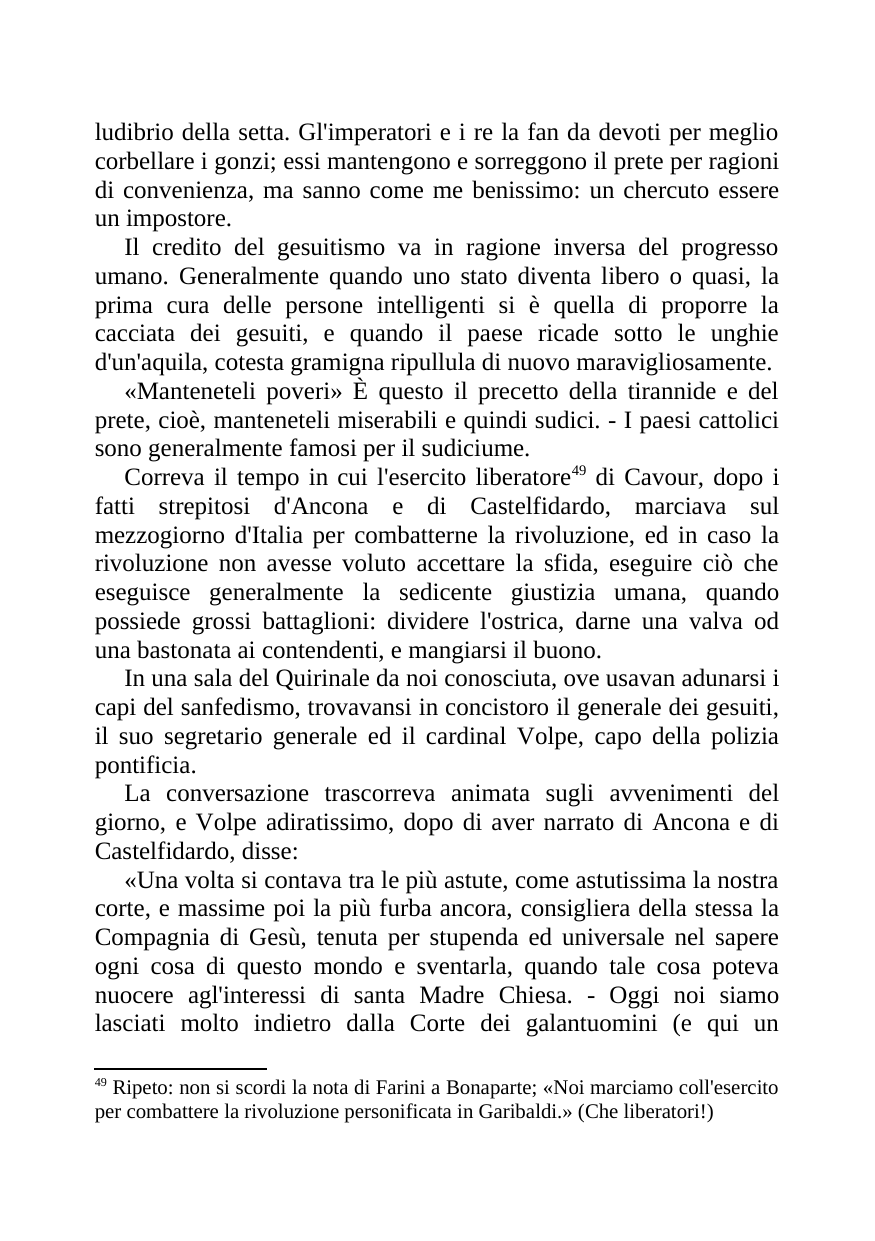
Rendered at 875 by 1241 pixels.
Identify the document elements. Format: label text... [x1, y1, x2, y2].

text Ripeto: non si scordi la nota di Farini a Bonaparte; «Noi marciamo coll'esercito per combattere la rivoluzione personificata in Garibaldi.» (Che liberatori!) [94, 1075, 779, 1123]
text «Manteneteli poveri» È questo il precetto della tirannide e del prete, cioè, manteneteli miserabili e quindi sudici. - I paesi cattolici sono generalmente famosi per il sudiciume. [94, 376, 779, 462]
text In una sala del Quirinale da noi conosciuta, ove usavan adunarsi i capi del sanfedismo, trovavansi in concistoro il generale dei gesuiti, il suo segretario generale ed il cardinal Volpe, capo della polizia pontificia. [94, 663, 779, 778]
text «Una volta si contava tra le più astute, come astutissima la nostra corte, e massime poi la più furba ancora, consigliera della stessa la Compagnia di Gesù, tenuta per stupenda ed universale nel sapere ogni cosa di questo mondo e sventarla, quando tale cosa poteva nuocere agl'interessi di santa Madre Chiesa. - Oggi noi siamo lasciati molto indietro dalla Corte dei galantuomini (e qui un [94, 865, 779, 1037]
text ludibrio della setta. Gl'imperatori e i re la fan da devoti per meglio corbellare i gonzi; essi mantengono e sorreggono il prete per ragioni di convenienza, ma sanno come me benissimo: un chercuto essere un impostore. [94, 117, 779, 232]
text La conversazione trascorreva animata sugli avvenimenti del giorno, e Volpe adiratissimo, dopo di aver narrato di Ancona e di Castelfidardo, disse: [94, 778, 779, 865]
text Correva il tempo in cui l'esercito liberatore di Cavour, dopo i fatti strepitosi d'Ancona e di Castelfidardo, marciava sul mezzogiorno d'Italia per combatterne la rivoluzione, ed in caso la rivoluzione non avesse voluto accettare la sfida, eseguire ciò che eseguisce generalmente la sedicente giustizia umana, quando possiede grossi battaglioni: dividere l'ostrica, darne una valva od una bastonata ai contendenti, e mangiarsi il buono. [94, 462, 779, 663]
text Il credito del gesuitismo va in ragione inversa del progresso umano. Generalmente quando uno stato diventa libero o quasi, la prima cura delle persone intelligenti si è quella di proporre la cacciata dei gesuiti, e quando il paese ricade sotto le unghie d'un'aquila, cotesta gramigna ripullula di nuovo maravigliosamente. [94, 232, 779, 376]
